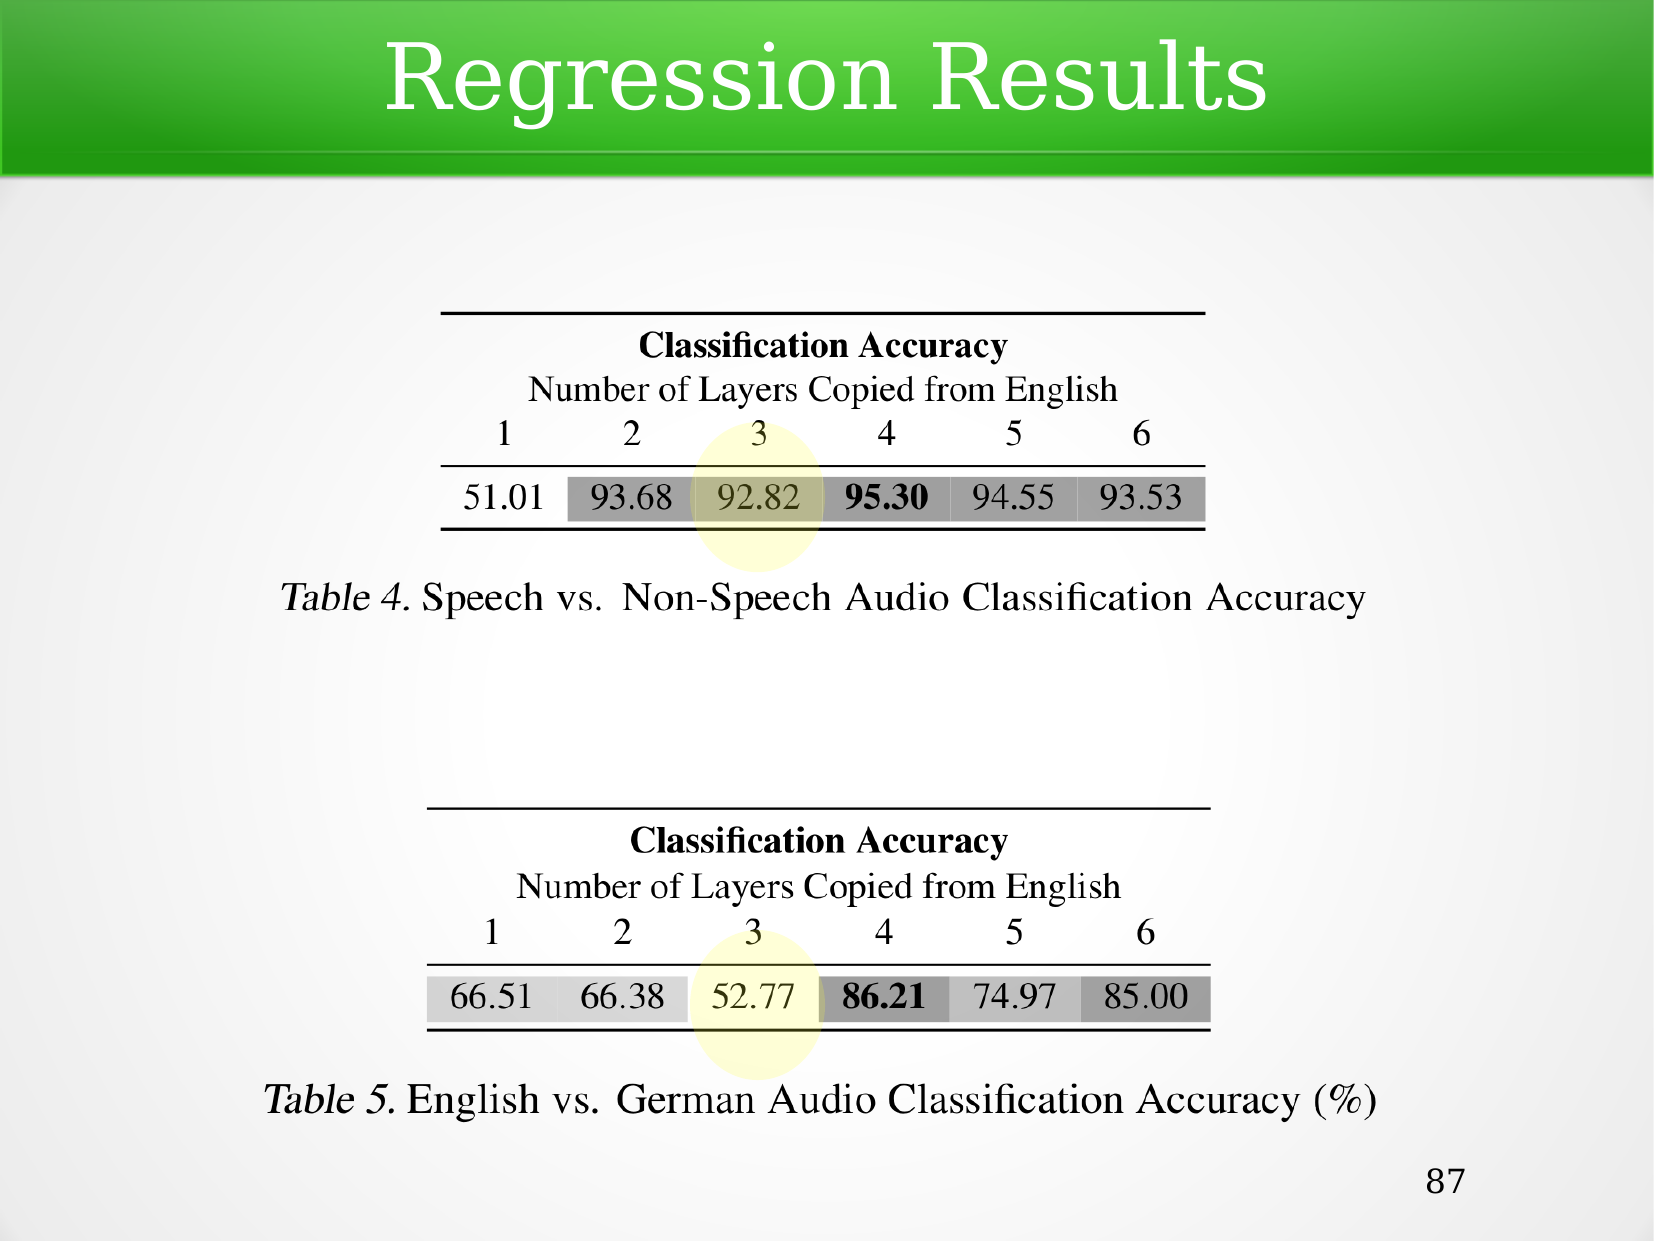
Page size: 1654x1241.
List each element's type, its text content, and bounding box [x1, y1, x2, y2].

title Regression Results [82, 11, 1571, 154]
picture [0, 0, 1654, 1241]
text_box [690, 930, 826, 1081]
text_box [690, 422, 826, 573]
